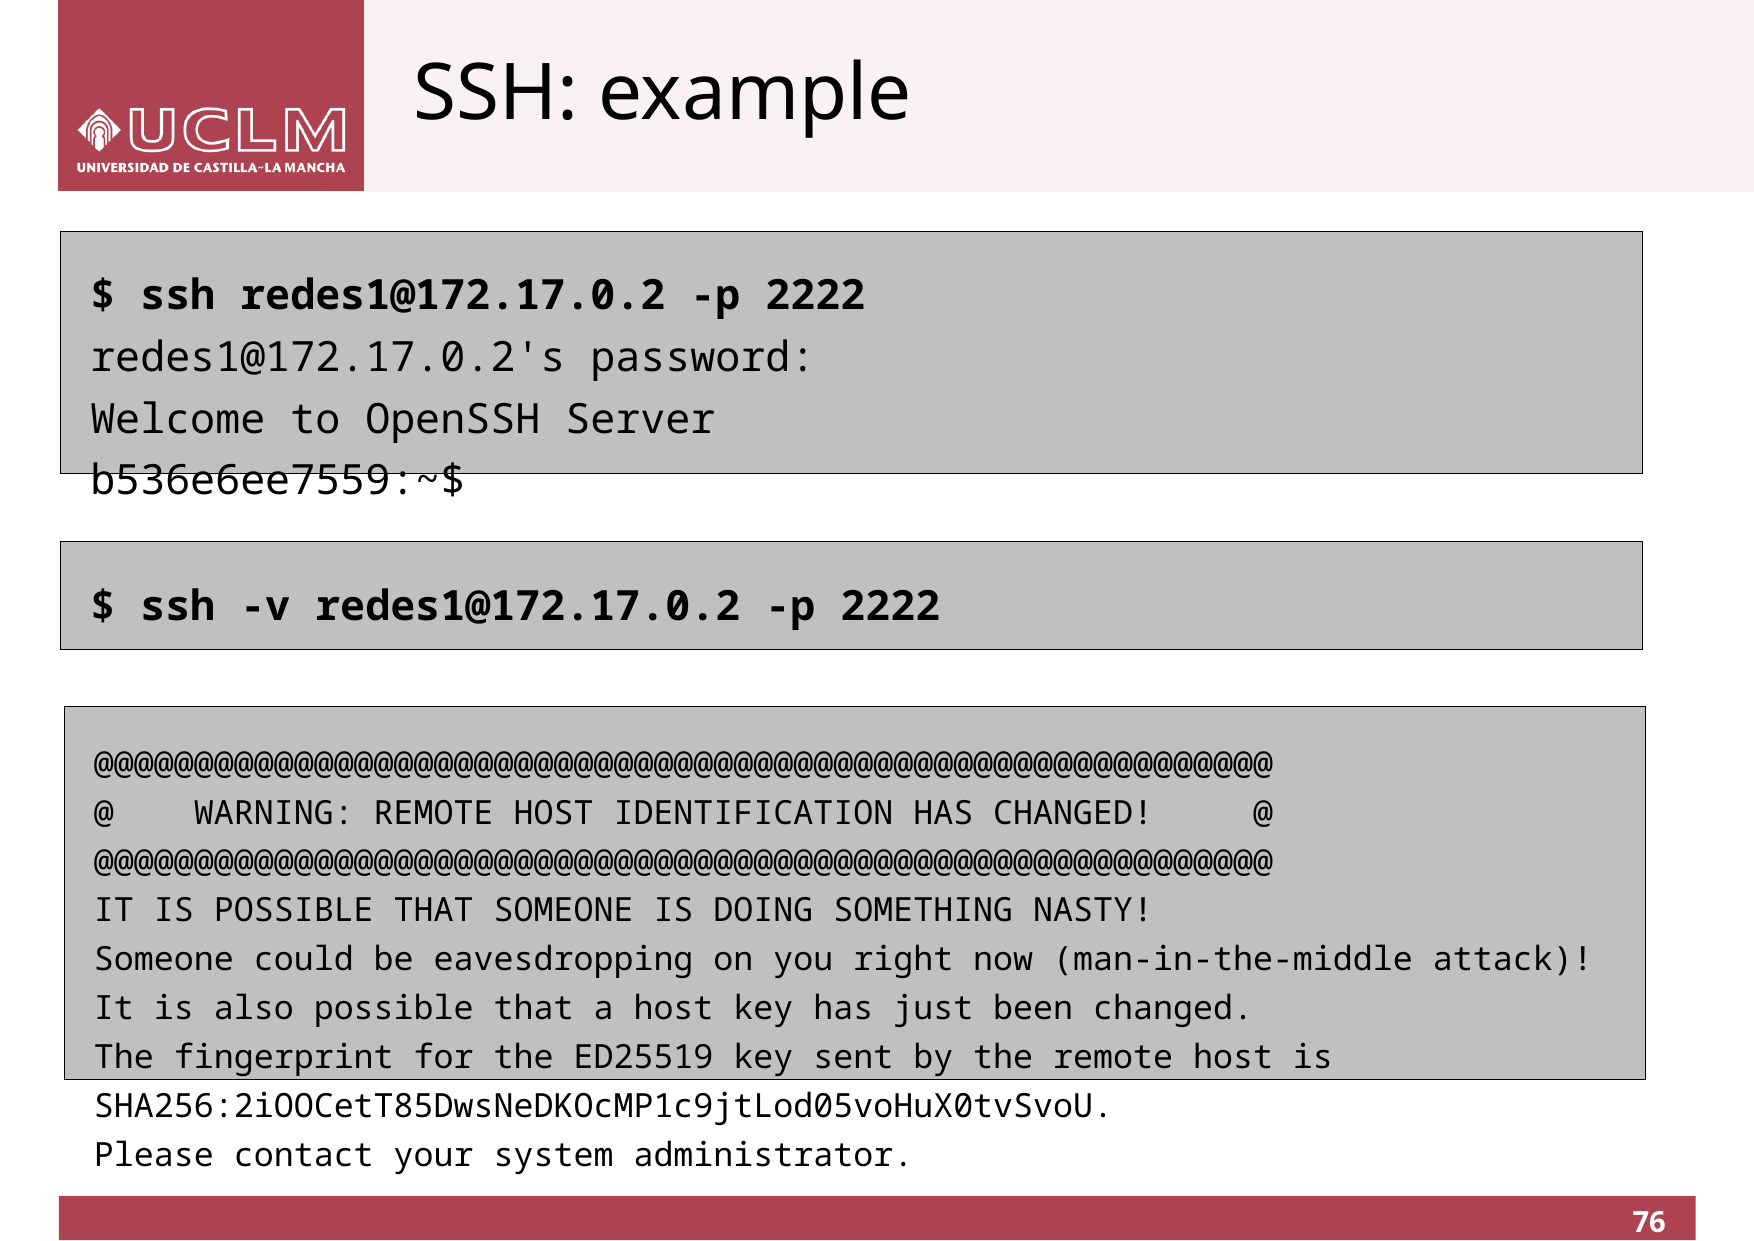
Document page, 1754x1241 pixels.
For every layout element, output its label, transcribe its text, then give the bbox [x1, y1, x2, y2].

text_box $ ssh -v redes1@172.17.0.2 -p 2222 [60, 541, 1643, 650]
text_box $ ssh redes1@172.17.0.2 -p 2222 redes1@172.17.0.2's password: Welcome to OpenSSH Server b536e6ee7559:~$ [60, 231, 1643, 474]
title SSH: example [413, 0, 1667, 198]
text_box @@@@@@@@@@@@@@@@@@@@@@@@@@@@@@@@@@@@@@@@@@@@@@@@@@@@@@@@@@@ @ WARNING: REMOTE HOST IDENTIFICATION HAS CHANGED! @ @@@@@@@@@@@@@@@@@@@@@@@@@@@@@@@@@@@@@@@@@@@@@@@@@@@@@@@@@@@ IT IS POSSIBLE THAT SOMEONE IS DOING SOMETHING NASTY! Someone could be eavesdropping on you right now (man-in-the-middle attack)! It is also possible that a host key has just been changed. The fingerprint for the ED25519 key sent by the remote host is SHA256:2iOOCetT85DwsNeDKOcMP1c9jtLod05voHuX0tvSvoU. Please contact your system administrator. [64, 706, 1646, 1080]
picture [58, 0, 364, 191]
